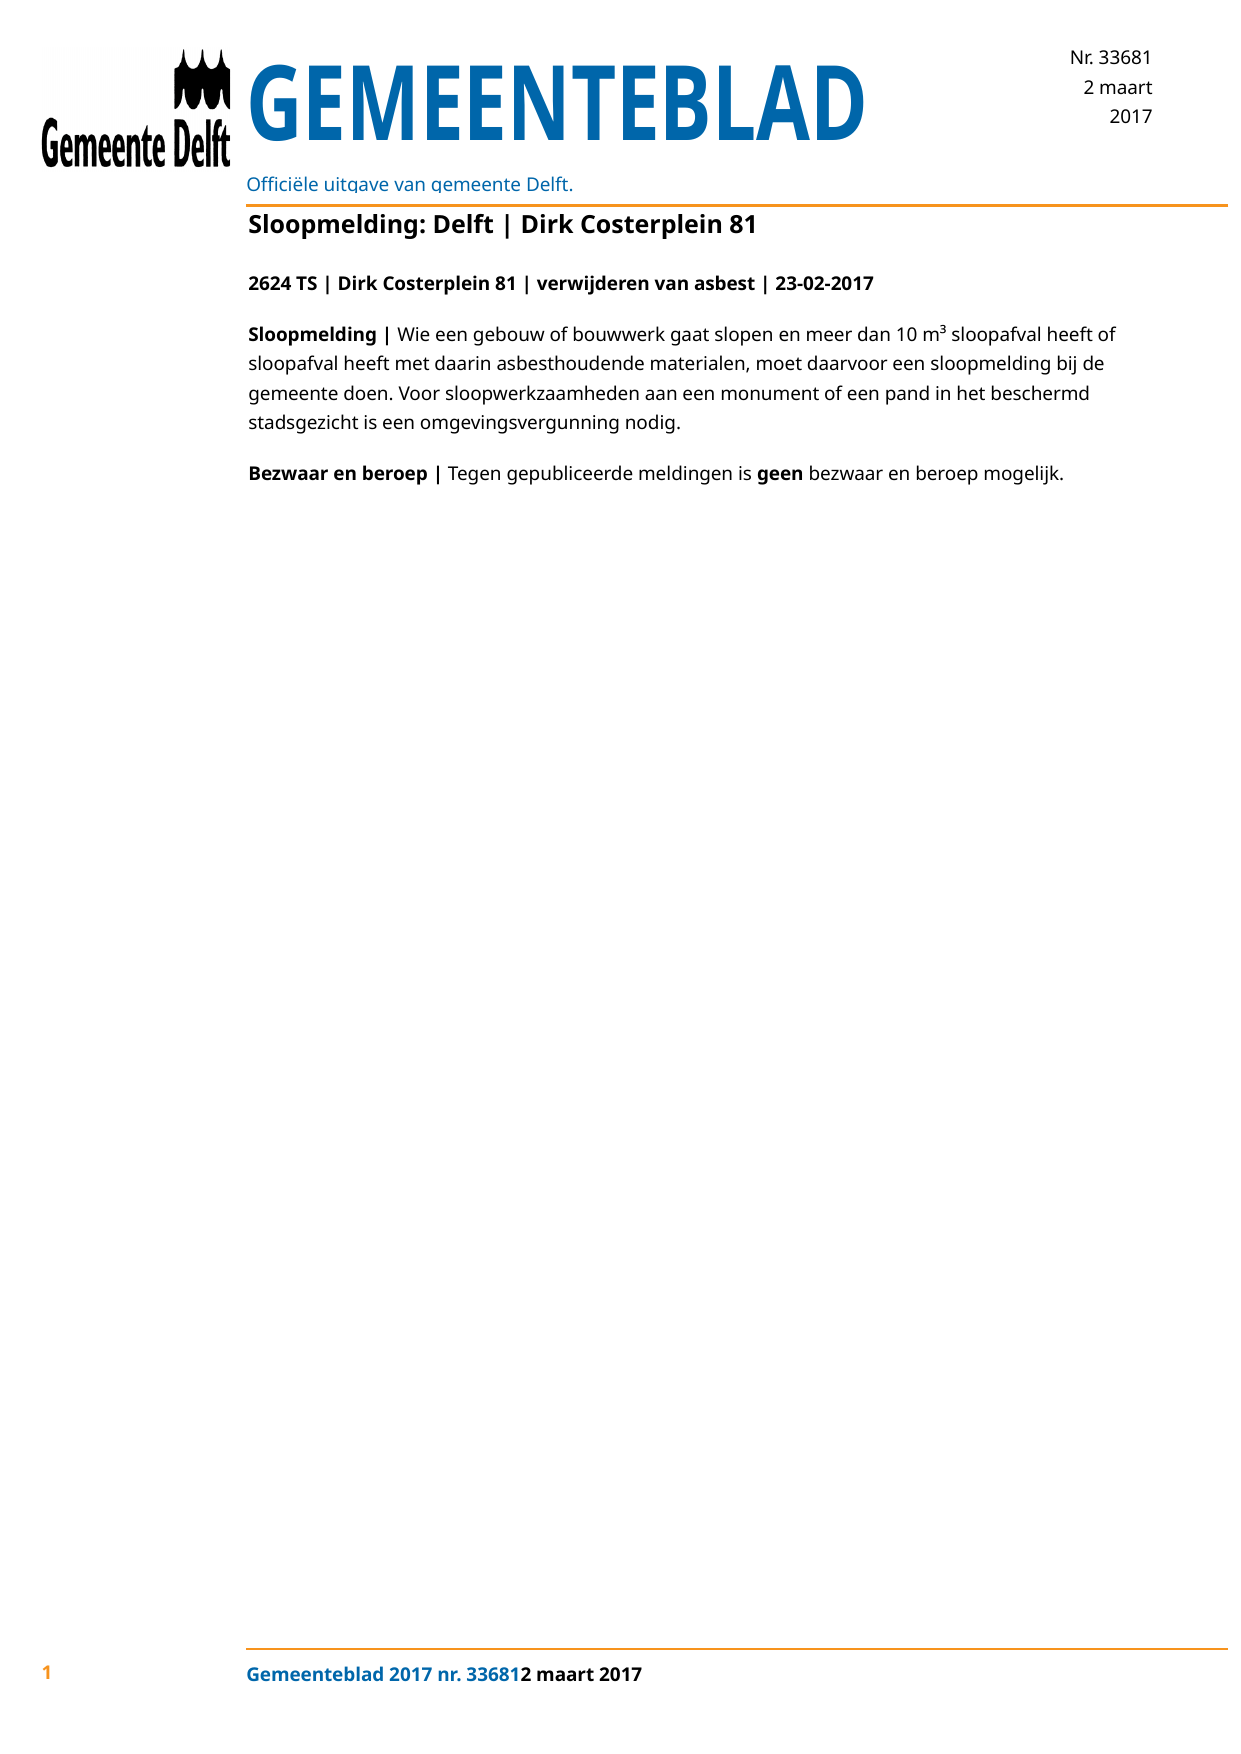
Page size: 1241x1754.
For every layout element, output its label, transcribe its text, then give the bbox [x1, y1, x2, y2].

picture [41, 47, 231, 172]
text Sloopmelding: Delft | Dirk Costerplein 81 [248, 207, 1152, 241]
text Sloopmelding | Wie een gebouw of bouwwerk gaat slopen en meer dan 10 m³ sloopafval heeft of sloopafval heeft met daarin asbesthoudende materialen, moet daarvoor een sloopmelding bij de gemeente doen. Voor sloopwerkzaamheden aan een monument of een pand in het beschermd stadsgezicht is een omgevingsvergunning nodig. [248, 321, 1152, 435]
text 2624 TS | Dirk Costerplein 81 | verwijderen van asbest | 23-02-2017 [248, 270, 1152, 296]
text Bezwaar en beroep | Tegen gepubliceerde meldingen is geen bezwaar en beroep mogelijk. [248, 460, 1152, 486]
